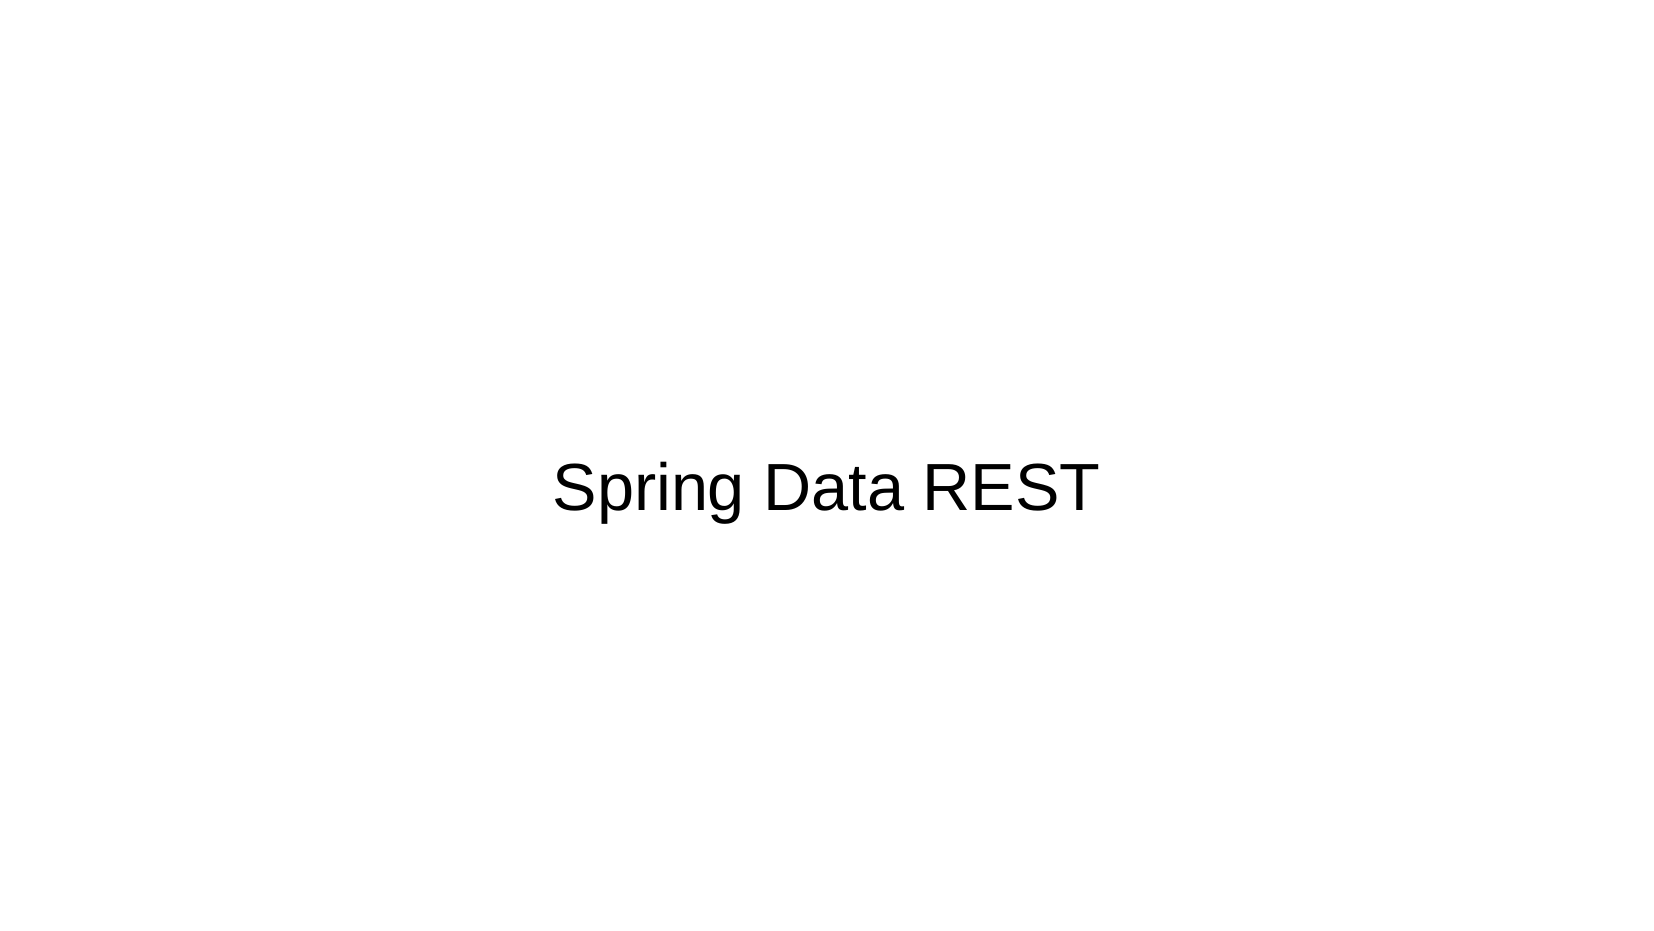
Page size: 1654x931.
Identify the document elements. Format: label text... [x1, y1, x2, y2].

subtitle Spring Data REST [82, 217, 1571, 758]
